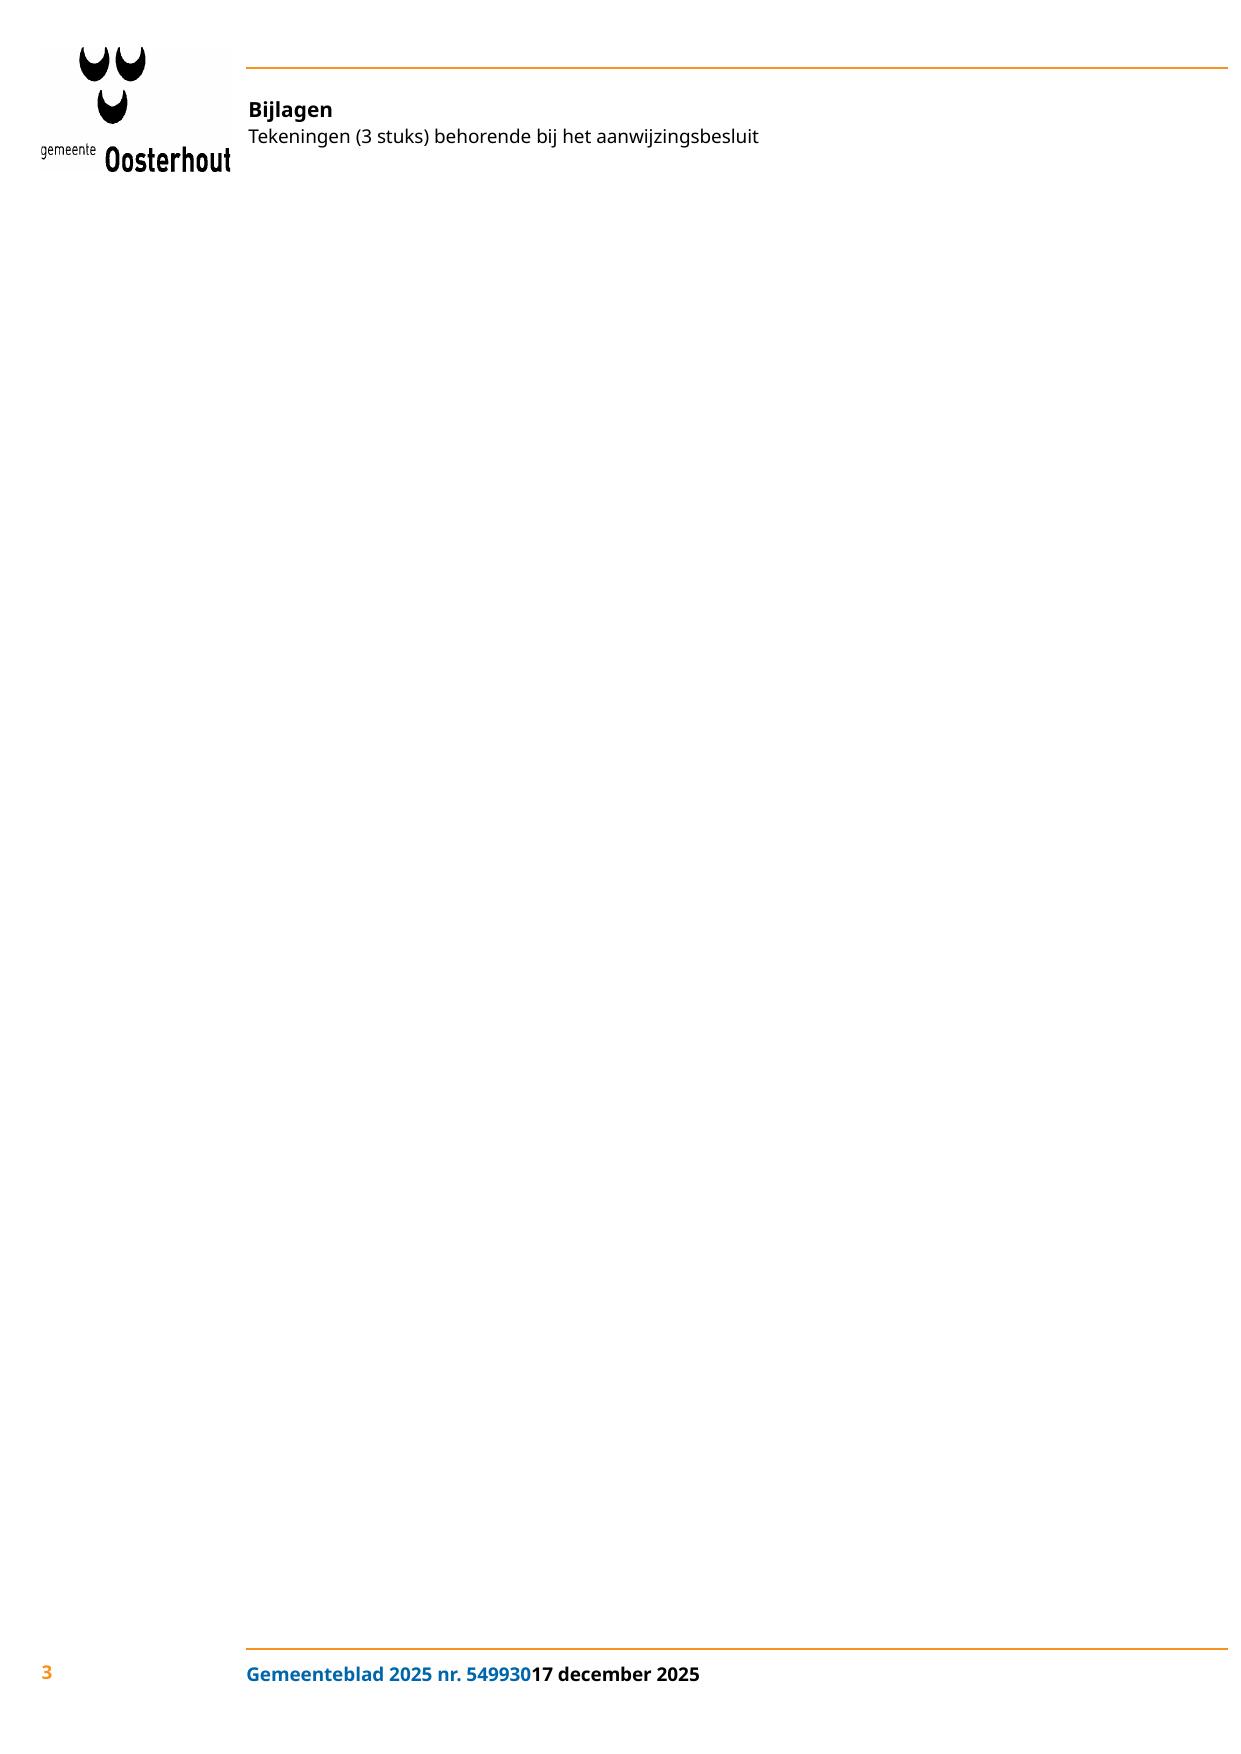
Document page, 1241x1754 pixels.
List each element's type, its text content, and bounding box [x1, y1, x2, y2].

text Tekeningen (3 stuks) behorende bij het aanwijzingsbesluit [248, 123, 1152, 149]
text Bijlagen [248, 95, 1152, 123]
picture [41, 47, 231, 172]
